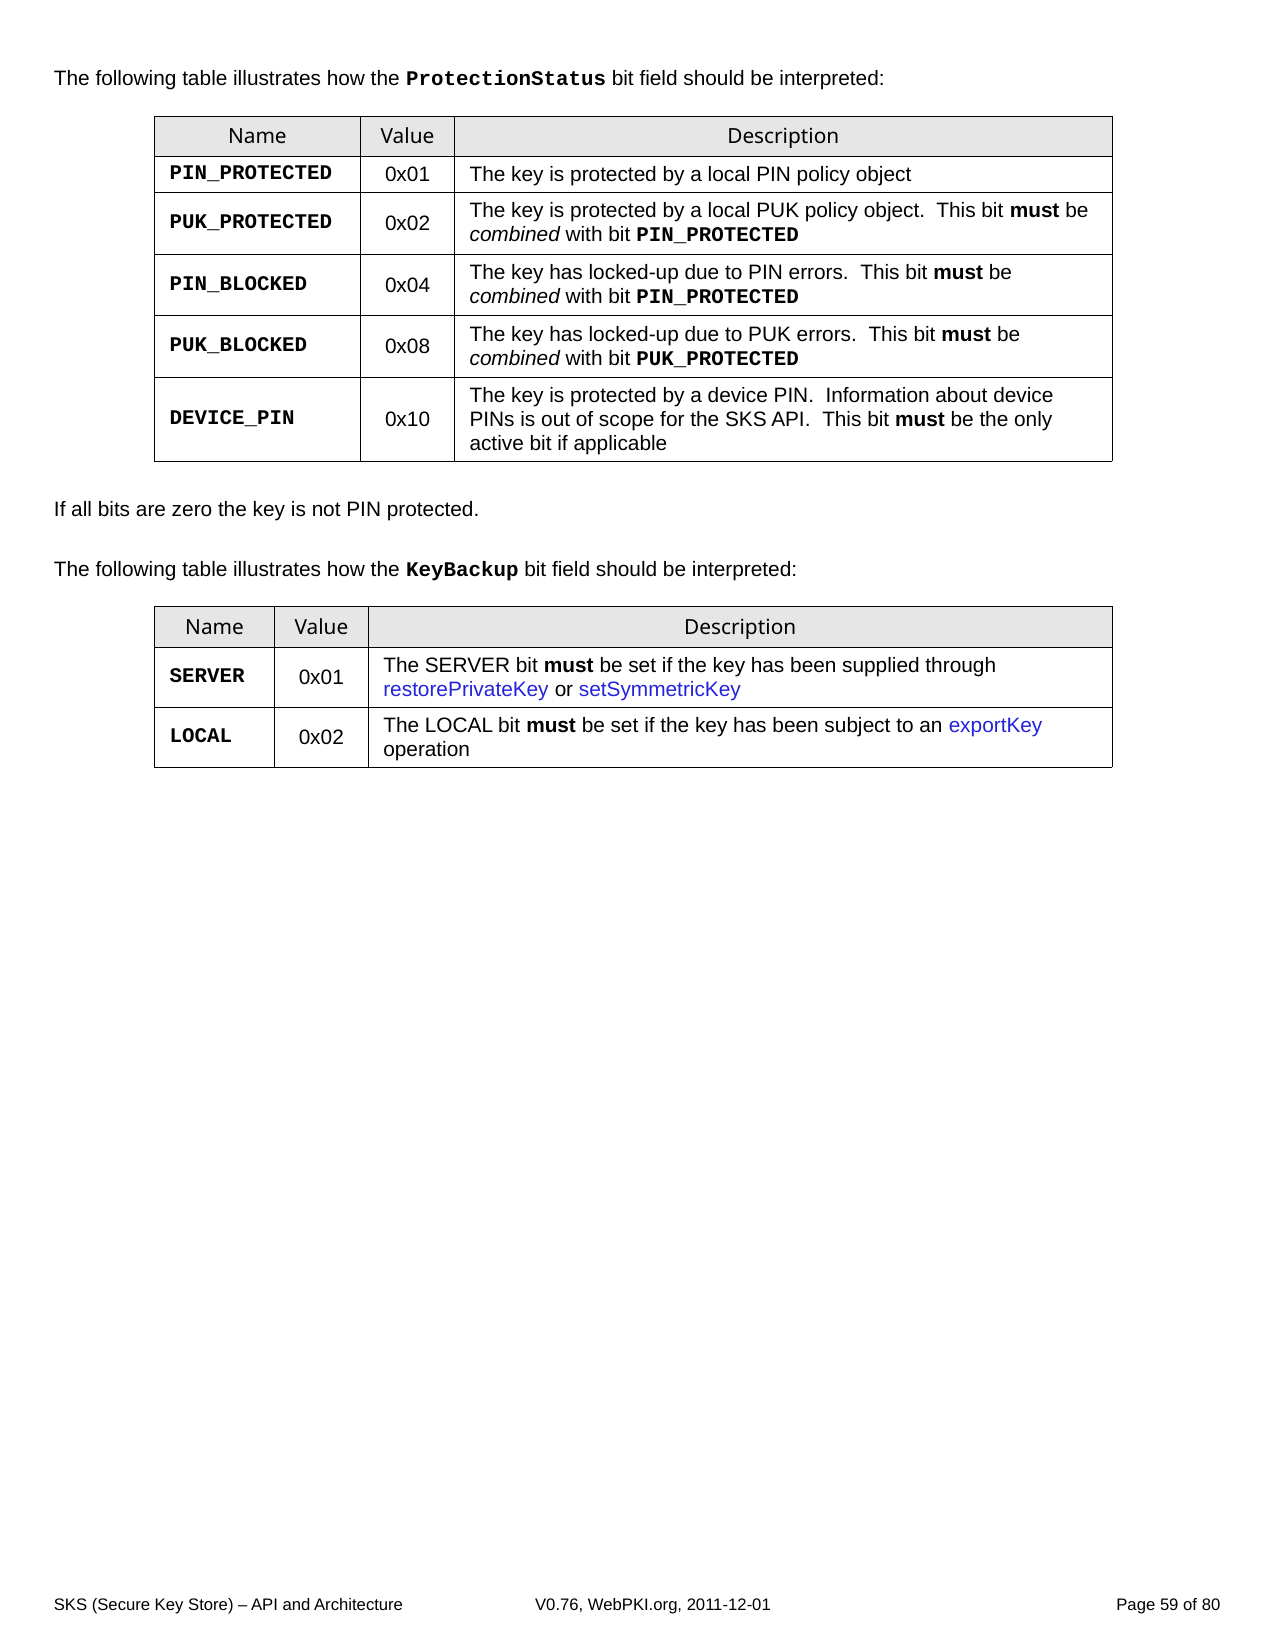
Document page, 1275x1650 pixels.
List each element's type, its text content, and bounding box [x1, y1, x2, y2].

table_cell PUK_BLOCKED [155, 316, 360, 377]
table_cell SERVER [155, 648, 274, 707]
table_cell The key is protected by a device PIN. Information about device PINs is out of scope for the SKS API. This bit must be the only active bit if applicable [455, 378, 1112, 461]
table_cell The key has locked-up due to PIN errors. This bit must be combined with bit PIN_PROTECTED [455, 255, 1112, 315]
text The following table illustrates how the ProtectionStatus bit field should be interpreted: [54, 66, 1221, 116]
table_cell 0x08 [361, 316, 454, 377]
table_header Value [275, 607, 368, 647]
table_cell 0x02 [361, 193, 454, 254]
table_cell PIN_PROTECTED [155, 157, 360, 192]
text If all bits are zero the key is not PIN protected. [54, 497, 1221, 521]
table_header Value [361, 117, 454, 156]
table_cell 0x01 [361, 157, 454, 192]
table_cell 0x04 [361, 255, 454, 315]
table_header Name [155, 117, 360, 156]
table_header Name [155, 607, 274, 647]
table_cell The key is protected by a local PUK policy object. This bit must be combined with bit PIN_PROTECTED [455, 193, 1112, 254]
table_cell PUK_PROTECTED [155, 193, 360, 254]
table_header Description [369, 607, 1112, 647]
table_cell The key is protected by a local PIN policy object [455, 157, 1112, 192]
table_cell The LOCAL bit must be set if the key has been subject to an exportKey operation [369, 708, 1112, 767]
table_cell The SERVER bit must be set if the key has been supplied through restorePrivateKey or setSymmetricKey [369, 648, 1112, 707]
table_header Description [455, 117, 1112, 156]
table_cell PIN_BLOCKED [155, 255, 360, 315]
table_cell 0x10 [361, 378, 454, 461]
table_cell 0x02 [275, 708, 368, 767]
table_cell The key has locked-up due to PUK errors. This bit must be combined with bit PUK_PROTECTED [455, 316, 1112, 377]
table_cell LOCAL [155, 708, 274, 767]
text The following table illustrates how the KeyBackup bit field should be interpreted: [54, 533, 1221, 606]
table_cell 0x01 [275, 648, 368, 707]
table_cell DEVICE_PIN [155, 378, 360, 461]
